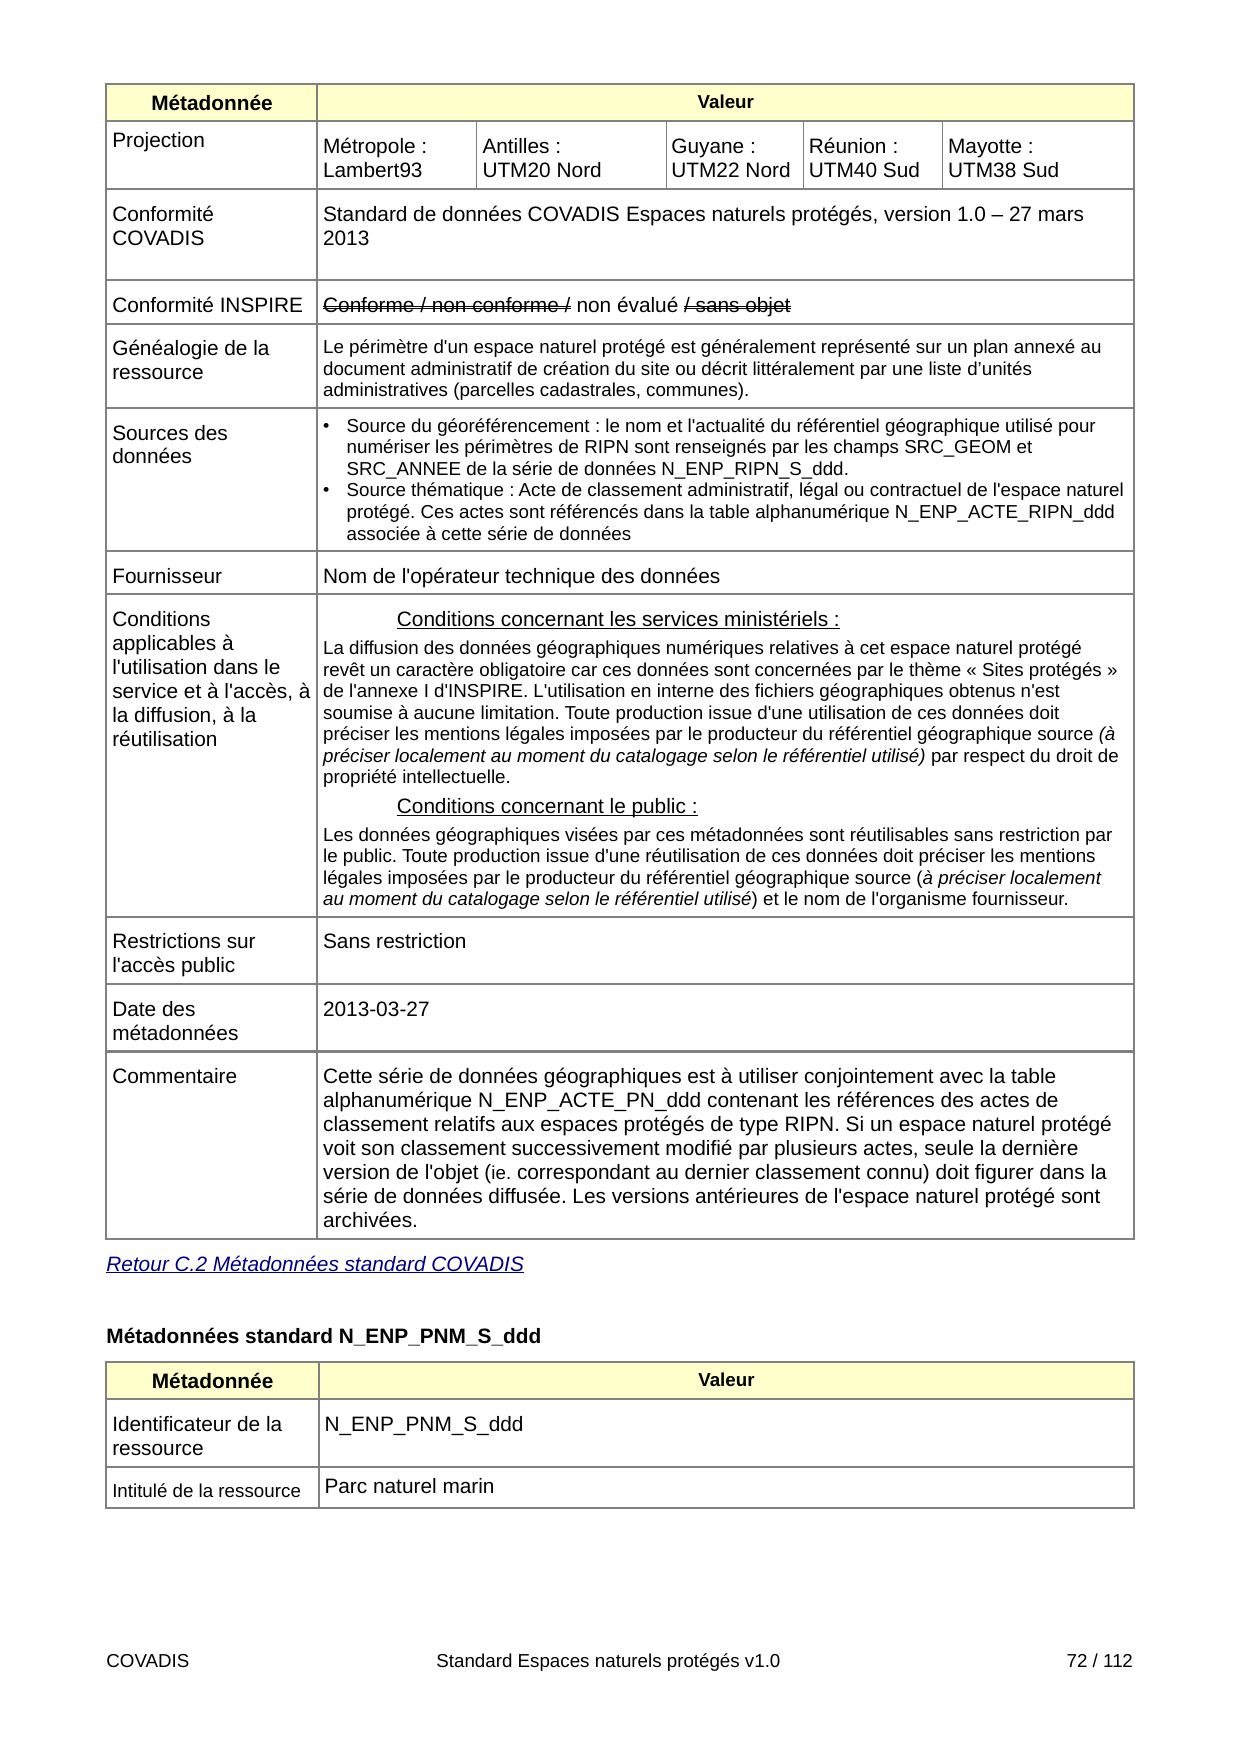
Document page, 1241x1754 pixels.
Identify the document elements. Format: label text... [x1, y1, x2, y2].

table_cell Sources des données [107, 409, 316, 550]
table_cell Conformité INSPIRE [107, 281, 316, 322]
table_cell Fournisseur [107, 552, 316, 593]
table_cell Parc naturel marin [320, 1468, 1133, 1507]
table_cell Date des métadonnées [107, 985, 316, 1050]
table_cell Sans restriction [318, 918, 1133, 983]
table_cell Conformité COVADIS [107, 190, 316, 279]
table_cell Conditions concernant les services ministériels : La diffusion des données géographiques numériques relatives à cet espace naturel protégé revêt un caractère obligatoire car ces données sont concernées par le thème « Sites protégés » de l'annexe I d'INSPIRE. L'utilisation en interne des fichiers géographiques obtenus n'est soumise à aucune limitation. Toute production issue d'une utilisation de ces données doit préciser les mentions légales imposées par le producteur du référentiel géographique source (à préciser localement au moment du catalogage selon le référentiel utilisé) par respect du droit de propriété intellectuelle. Conditions concernant le public : Les données géographiques visées par ces métadonnées sont réutilisables sans restriction par le public. Toute production issue d'une réutilisation de ces données doit préciser les mentions légales imposées par le producteur du référentiel géographique source (à préciser localement au moment du catalogage selon le référentiel utilisé) et le nom de l'organisme fournisseur. [318, 595, 1133, 916]
table_cell Le périmètre d'un espace naturel protégé est généralement représenté sur un plan annexé au document administratif de création du site ou décrit littéralement par une liste d’unités administratives (parcelles cadastrales, communes). [318, 325, 1133, 407]
table_cell Standard de données COVADIS Espaces naturels protégés, version 1.0 – 27 mars 2013 [318, 190, 1133, 279]
table_cell 2013-03-27 [318, 985, 1133, 1050]
table_cell Réunion : UTM40 Sud [804, 122, 942, 188]
table_cell Conditions applicables à l'utilisation dans le service et à l'accès, à la diffusion, à la réutilisation [107, 595, 316, 916]
table_cell Généalogie de la ressource [107, 325, 316, 407]
table_header Valeur [320, 1363, 1133, 1398]
table_cell Mayotte : UTM38 Sud [943, 122, 1133, 188]
table_header Métadonnée [107, 85, 316, 120]
table_cell N_ENP_PNM_S_ddd [320, 1400, 1133, 1466]
table_cell Commentaire [107, 1053, 316, 1237]
table_cell Antilles : UTM20 Nord [477, 122, 666, 188]
table_cell Projection [107, 122, 316, 188]
table_cell Intitulé de la ressource [107, 1468, 318, 1507]
table_header Métadonnée [107, 1363, 318, 1398]
text Retour C.2 Métadonnées standard COVADIS [106, 1251, 1134, 1275]
table_header Valeur [318, 85, 1133, 120]
table_cell Guyane : UTM22 Nord [667, 122, 803, 188]
table_cell Métropole : Lambert93 [318, 122, 476, 188]
table_cell Identificateur de la ressource [107, 1400, 318, 1466]
table_cell Cette série de données géographiques est à utiliser conjointement avec la table alphanumérique N_ENP_ACTE_PN_ddd contenant les références des actes de classement relatifs aux espaces protégés de type RIPN. Si un espace naturel protégé voit son classement successivement modifié par plusieurs actes, seule la dernière version de l'objet (ie. correspondant au dernier classement connu) doit figurer dans la série de données diffusée. Les versions antérieures de l'espace naturel protégé sont archivées. [318, 1053, 1133, 1237]
table_cell Source du géoréférencement : le nom et l'actualité du référentiel géographique utilisé pour numériser les périmètres de RIPN sont renseignés par les champs SRC_GEOM et SRC_ANNEE de la série de données N_ENP_RIPN_S_ddd. Source thématique : Acte de classement administratif, légal ou contractuel de l'espace naturel protégé. Ces actes sont référencés dans la table alphanumérique N_ENP_ACTE_RIPN_ddd associée à cette série de données [318, 409, 1133, 550]
table_cell Restrictions sur l'accès public [107, 918, 316, 983]
table_cell Nom de l'opérateur technique des données [318, 552, 1133, 593]
subtitle Métadonnées standard N_ENP_PNM_S_ddd [106, 1324, 1134, 1348]
table_cell Conforme / non conforme / non évalué / sans objet [318, 281, 1133, 322]
